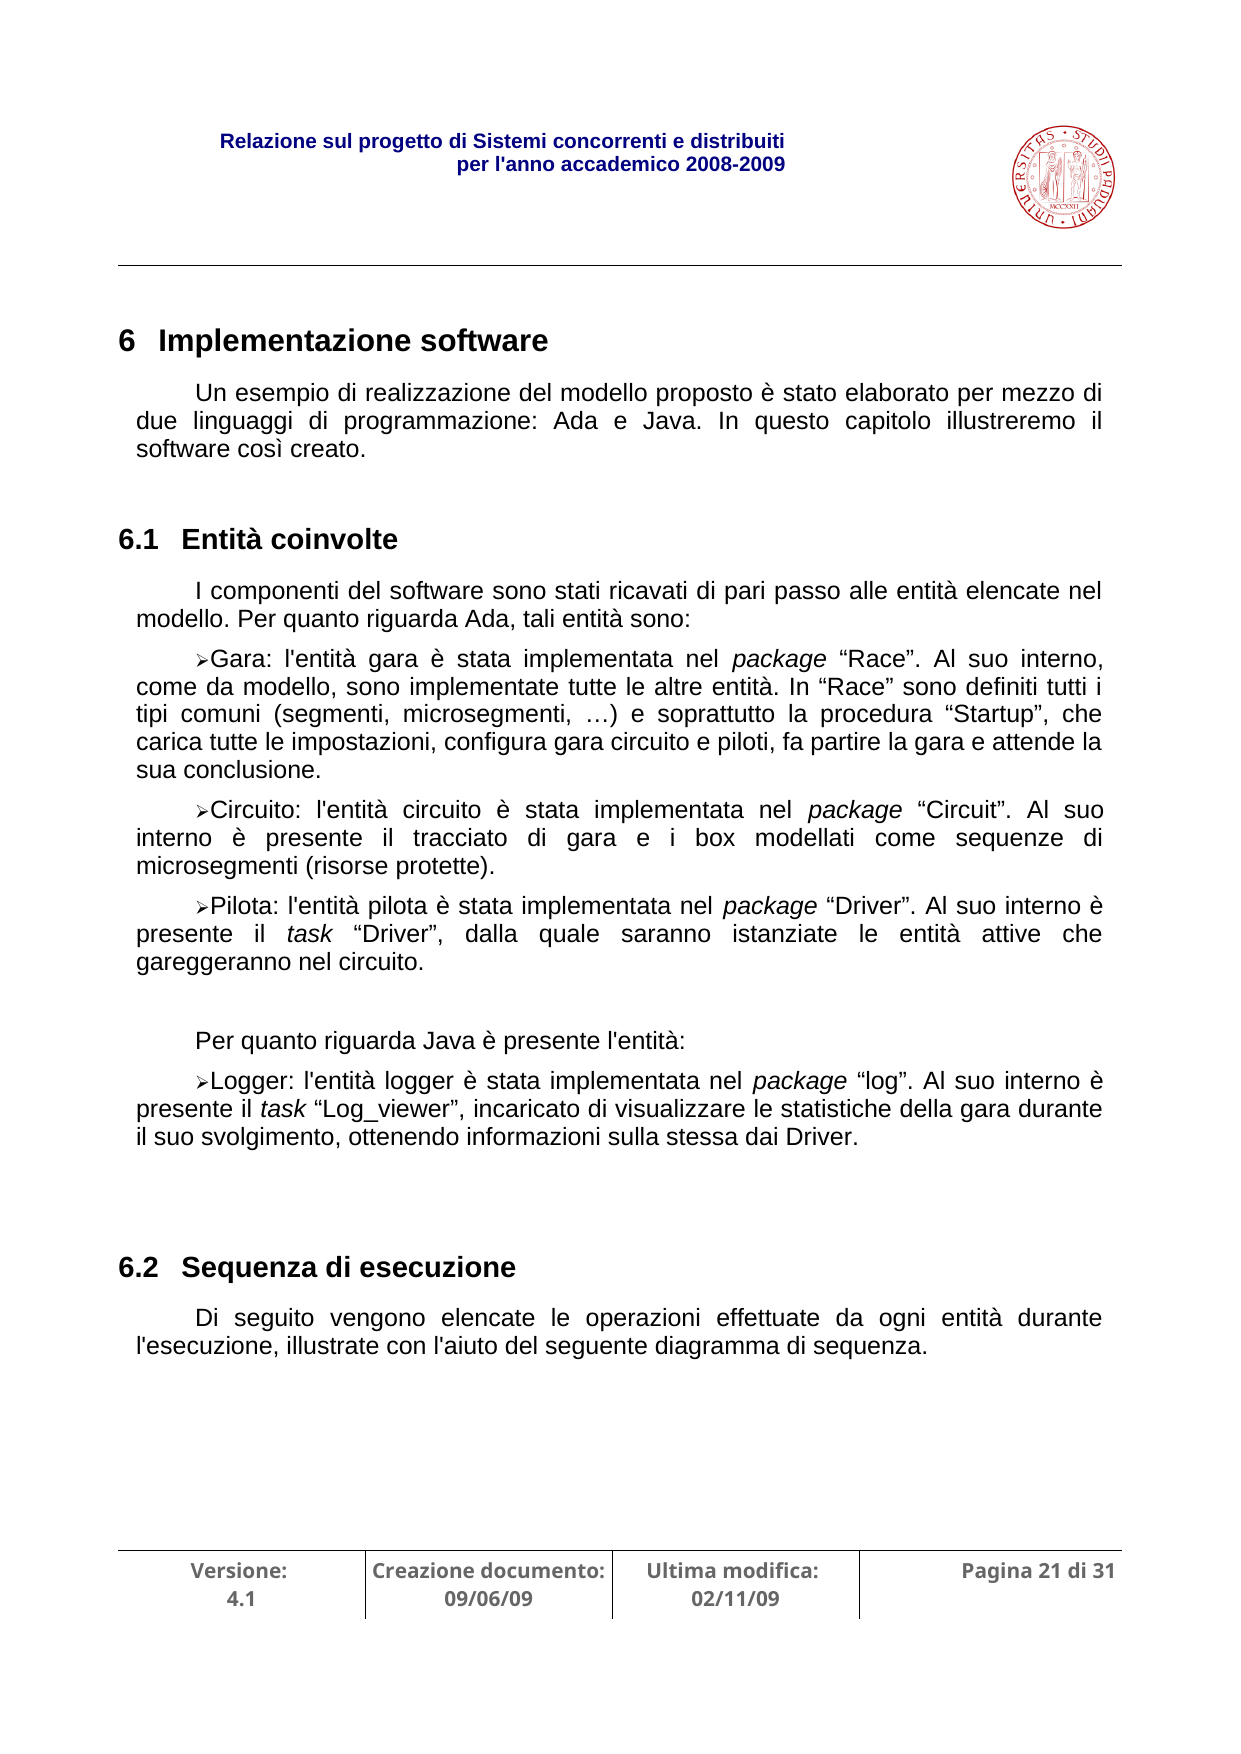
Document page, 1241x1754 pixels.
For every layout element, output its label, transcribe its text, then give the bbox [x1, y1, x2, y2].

list Circuito: l'entità circuito è stata implementata nel package “Circuit”. Al suo interno è presente il tracciato di gara e i box modellati come sequenze di microsegmenti (risorse protette). [136, 796, 1104, 879]
list Gara: l'entità gara è stata implementata nel package “Race”. Al suo interno, come da modello, sono implementate tutte le altre entità. In “Race” sono definiti tutti i tipi comuni (segmenti, microsegmenti, …) e soprattutto la procedura “Startup”, che carica tutte le impostazioni, configura gara circuito e piloti, fa partire la gara e attende la sua conclusione. [136, 644, 1104, 784]
list Logger: l'entità logger è stata implementata nel package “log”. Al suo interno è presente il task “Log_viewer”, incaricato di visualizzare le statistiche della gara durante il suo svolgimento, ottenendo informazioni sulla stessa dai Driver. [136, 1067, 1104, 1150]
text Di seguito vengono elencate le operazioni effettuate da ogni entità durante l'esecuzione, illustrate con l'aiuto del seguente diagramma di sequenza. [136, 1304, 1104, 1360]
subtitle Implementazione software [118, 323, 1122, 358]
text Per quanto riguarda Java è presente l'entità: [136, 1027, 1104, 1055]
text Un esempio di realizzazione del modello proposto è stato elaborato per mezzo di due linguaggi di programmazione: Ada e Java. In questo capitolo illustreremo il software così creato. [136, 379, 1104, 463]
picture [1010, 123, 1117, 231]
subtitle Sequenza di esecuzione [118, 1251, 1122, 1283]
subtitle Entità coinvolte [118, 523, 1122, 556]
text I componenti del software sono stati ricavati di pari passo alle entità elencate nel modello. Per quanto riguarda Ada, tali entità sono: [136, 577, 1104, 632]
list Pilota: l'entità pilota è stata implementata nel package “Driver”. Al suo interno è presente il task “Driver”, dalla quale saranno istanziate le entità attive che gareggeranno nel circuito. [136, 891, 1104, 975]
